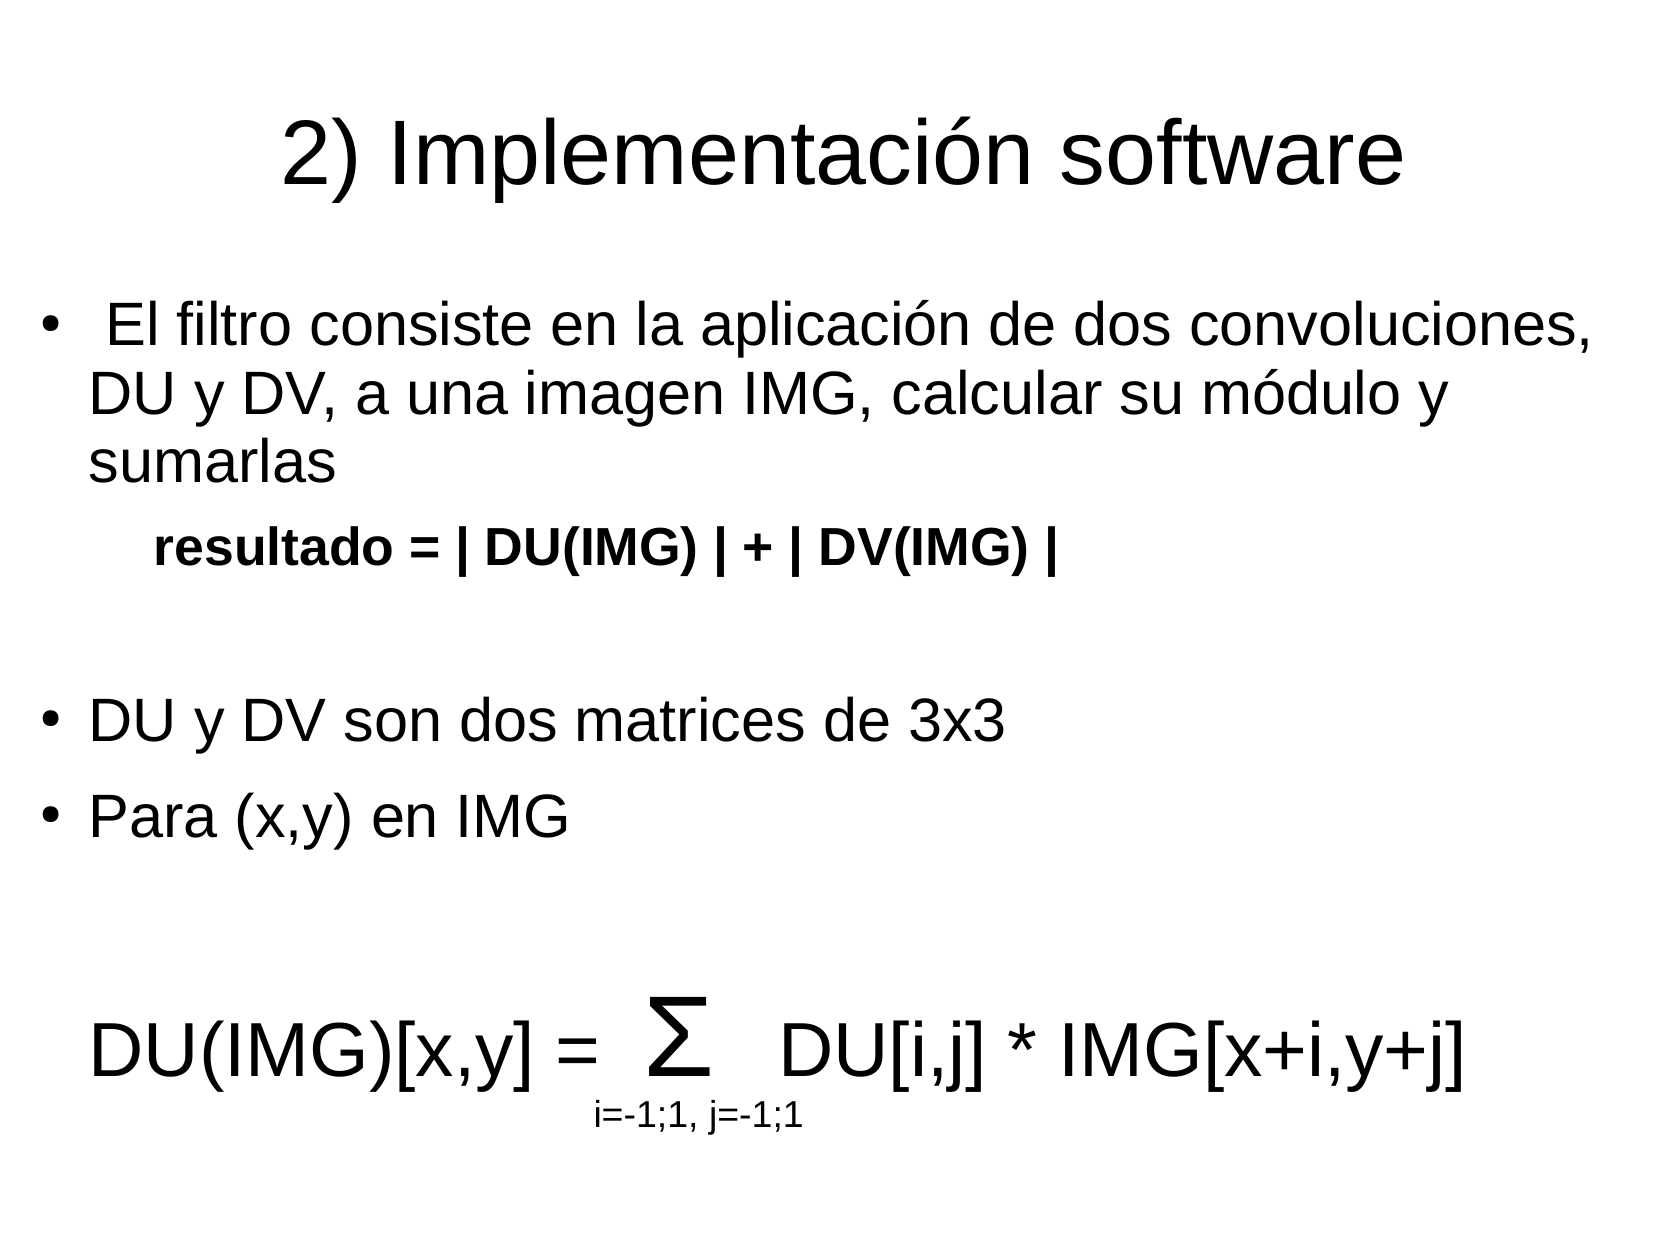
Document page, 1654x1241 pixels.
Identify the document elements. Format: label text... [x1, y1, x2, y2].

title 2) Implementación software [82, 49, 1571, 257]
text_box i=-1;1, j=-1;1 [578, 1086, 827, 1144]
list El filtro consiste en la aplicación de dos convoluciones, DU y DV, a una imagen IMG, calcular su módulo y sumarlas resultado = | DU(IMG) | + | DV(IMG) | DU y DV son dos matrices de 3x3 Para (x,y) en IMG DU(IMG)[x,y] = Σ DU[i,j] * IMG[x+i,y+j] [23, 290, 1630, 1111]
